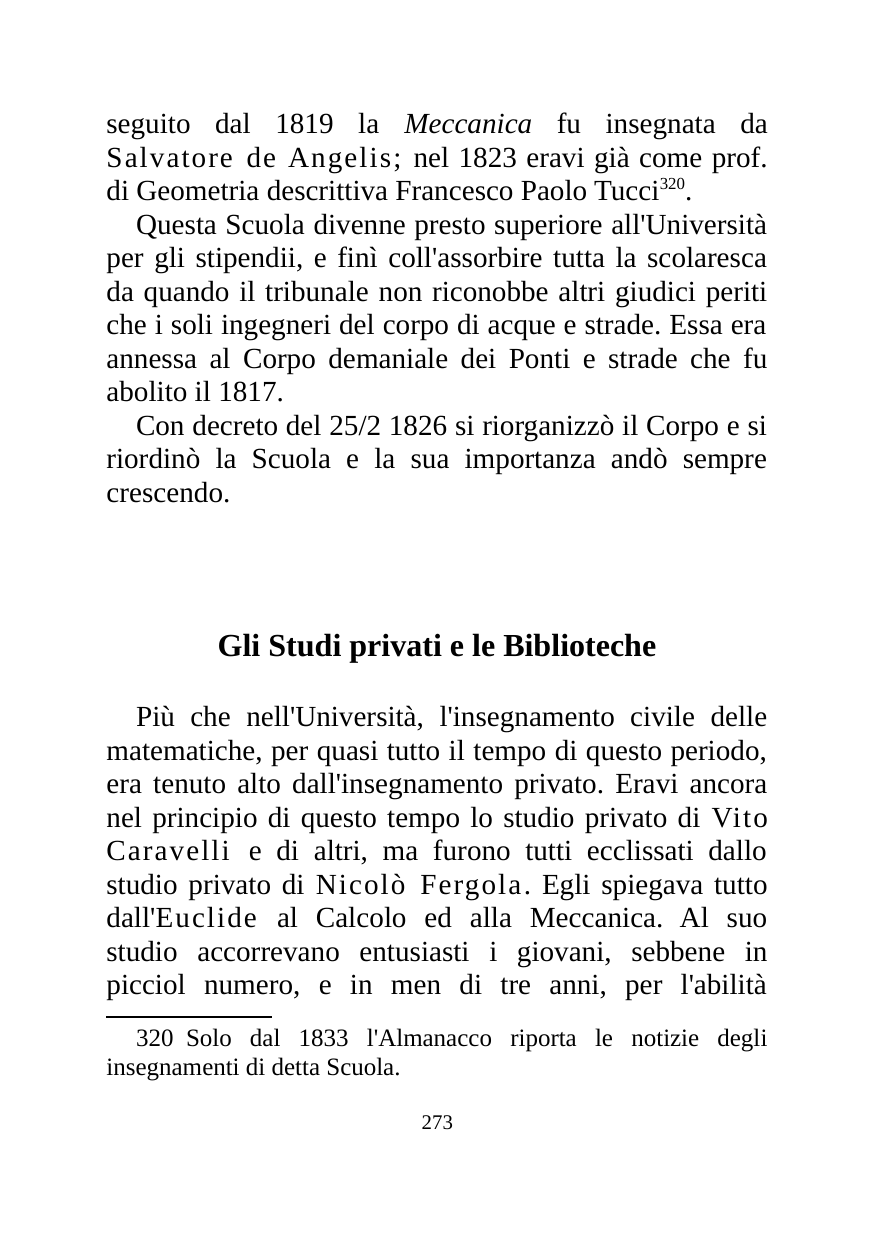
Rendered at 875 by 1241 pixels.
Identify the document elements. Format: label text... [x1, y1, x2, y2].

text Con decreto del 25/2 1826 si riorganizzò il Corpo e si riordinò la Scuola e la sua importanza andò sempre crescendo. [106, 408, 768, 509]
text Solo dal 1833 l'Almanacco riporta le notizie degli insegnamenti di detta Scuola. [106, 1023, 768, 1080]
text Questa Scuola divenne presto superiore all'Università per gli stipendii, e finì coll'assorbire tutta la scolaresca da quando il tribunale non riconobbe altri giudici periti che i soli ingegneri del corpo di acque e strade. Essa era annessa al Corpo demaniale dei Ponti e strade che fu abolito il 1817. [106, 207, 768, 408]
text Più che nell'Università, l'insegnamento civile delle matematiche, per quasi tutto il tempo di questo periodo, era tenuto alto dall'insegnamento privato. Eravi ancora nel principio di questo tempo lo studio privato di Vito Caravelli e di altri, ma furono tutti ecclissati dallo studio privato di Nicolò Fergola. Egli spiegava tutto dall'Euclide al Calcolo ed alla Meccanica. Al suo studio accorrevano entusiasti i giovani, sebbene in picciol numero, e in men di tre anni, per l'abilità [106, 699, 768, 1001]
text seguito dal 1819 la Meccanica fu insegnata da Salvatore de Angelis; nel 1823 eravi già come prof. di Geometria descrittiva Francesco Paolo Tucci. [106, 106, 768, 207]
subtitle Gli Studi privati e le Biblioteche [106, 627, 768, 664]
